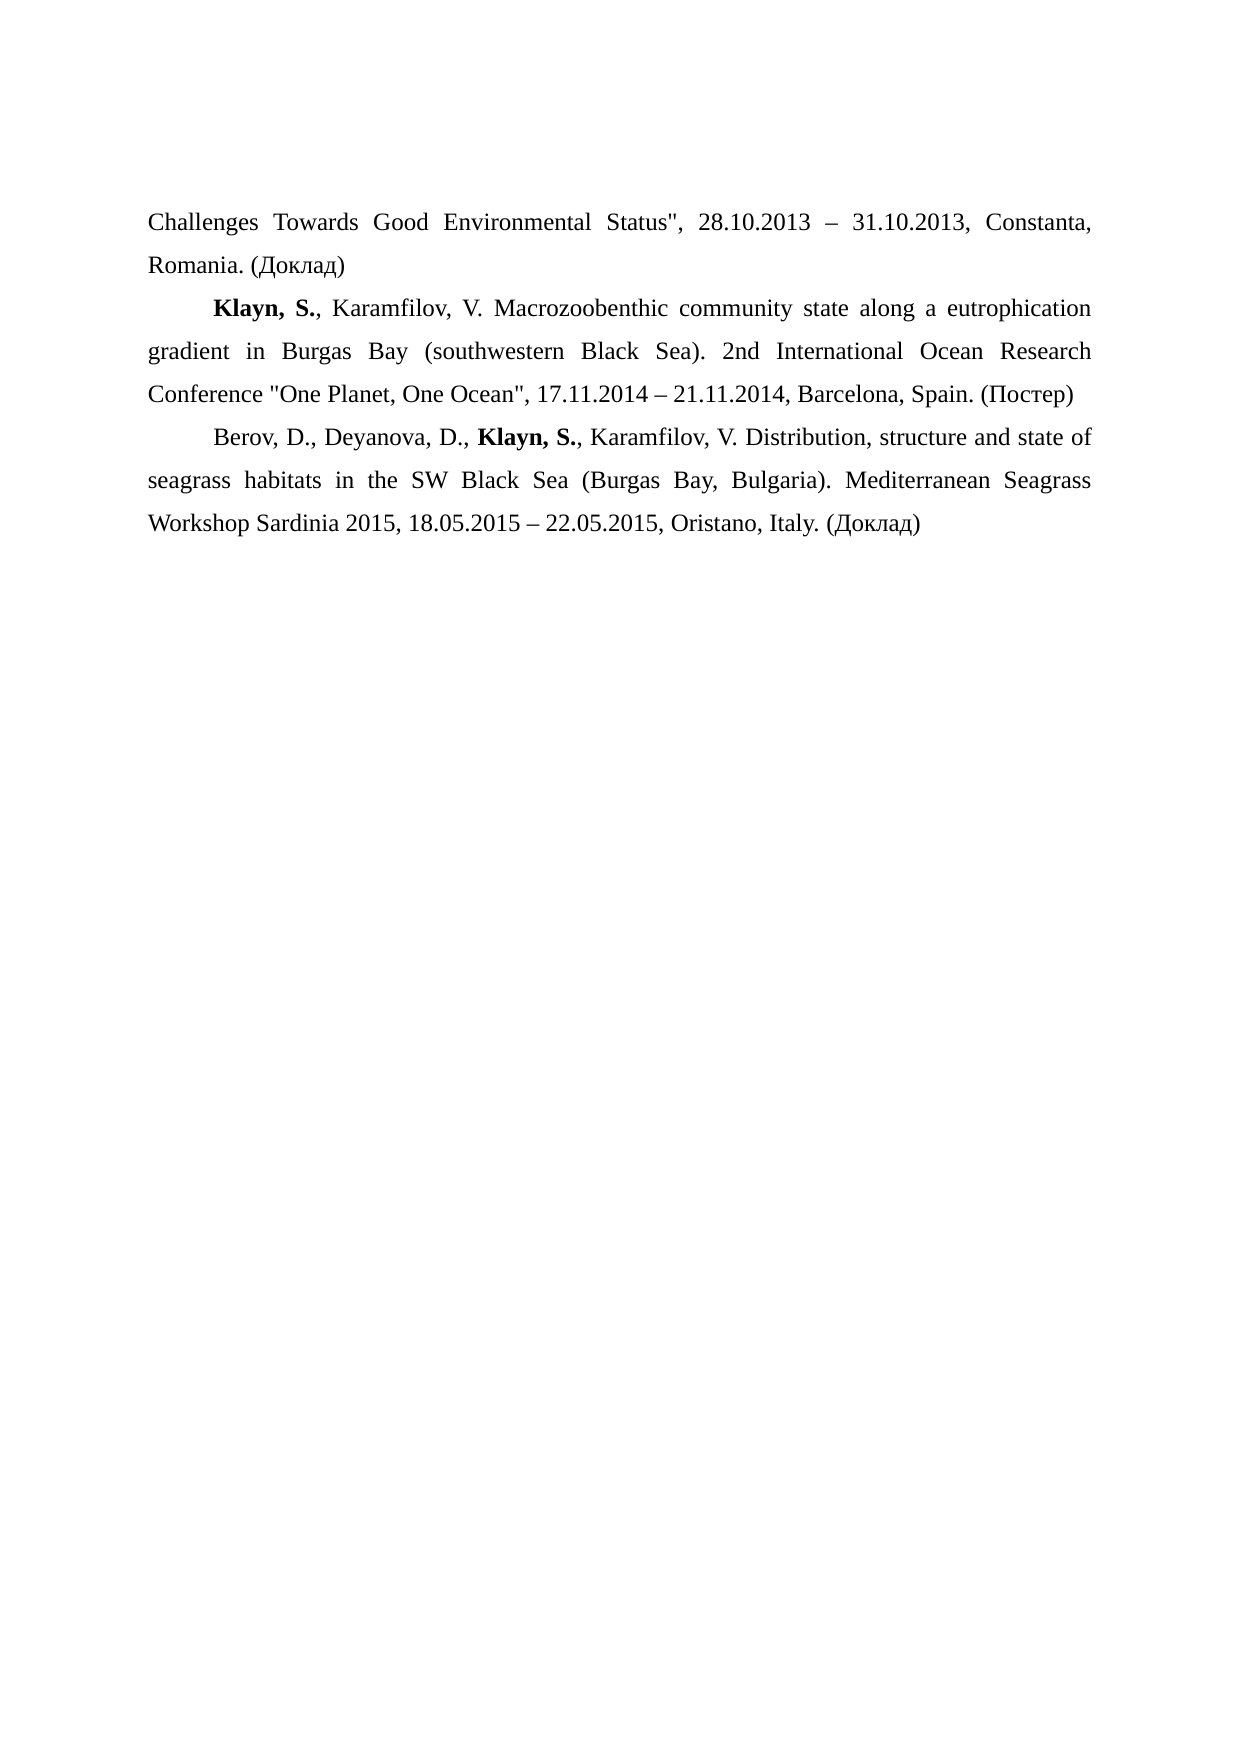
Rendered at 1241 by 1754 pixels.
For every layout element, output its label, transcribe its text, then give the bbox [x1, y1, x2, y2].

text Challenges Towards Good Environmental Status", 28.10.2013 – 31.10.2013, Constanta, Romania. (Доклад) [148, 207, 1093, 278]
text Berov, D., Deyanova, D., Klayn, S., Karamfilov, V. Distribution, structure and state of seagrass habitats in the SW Black Sea (Burgas Bay, Bulgaria). Mediterranean Seagrass Workshop Sardinia 2015, 18.05.2015 – 22.05.2015, Oristano, Italy. (Доклад) [148, 422, 1093, 537]
text Klayn, S., Karamfilov, V. Macrozoobenthic community state along a eutrophication gradient in Burgas Bay (southwestern Black Sea). 2nd International Ocean Research Conference "One Planet, One Ocean", 17.11.2014 – 21.11.2014, Barcelona, Spain. (Постер) [148, 293, 1093, 408]
